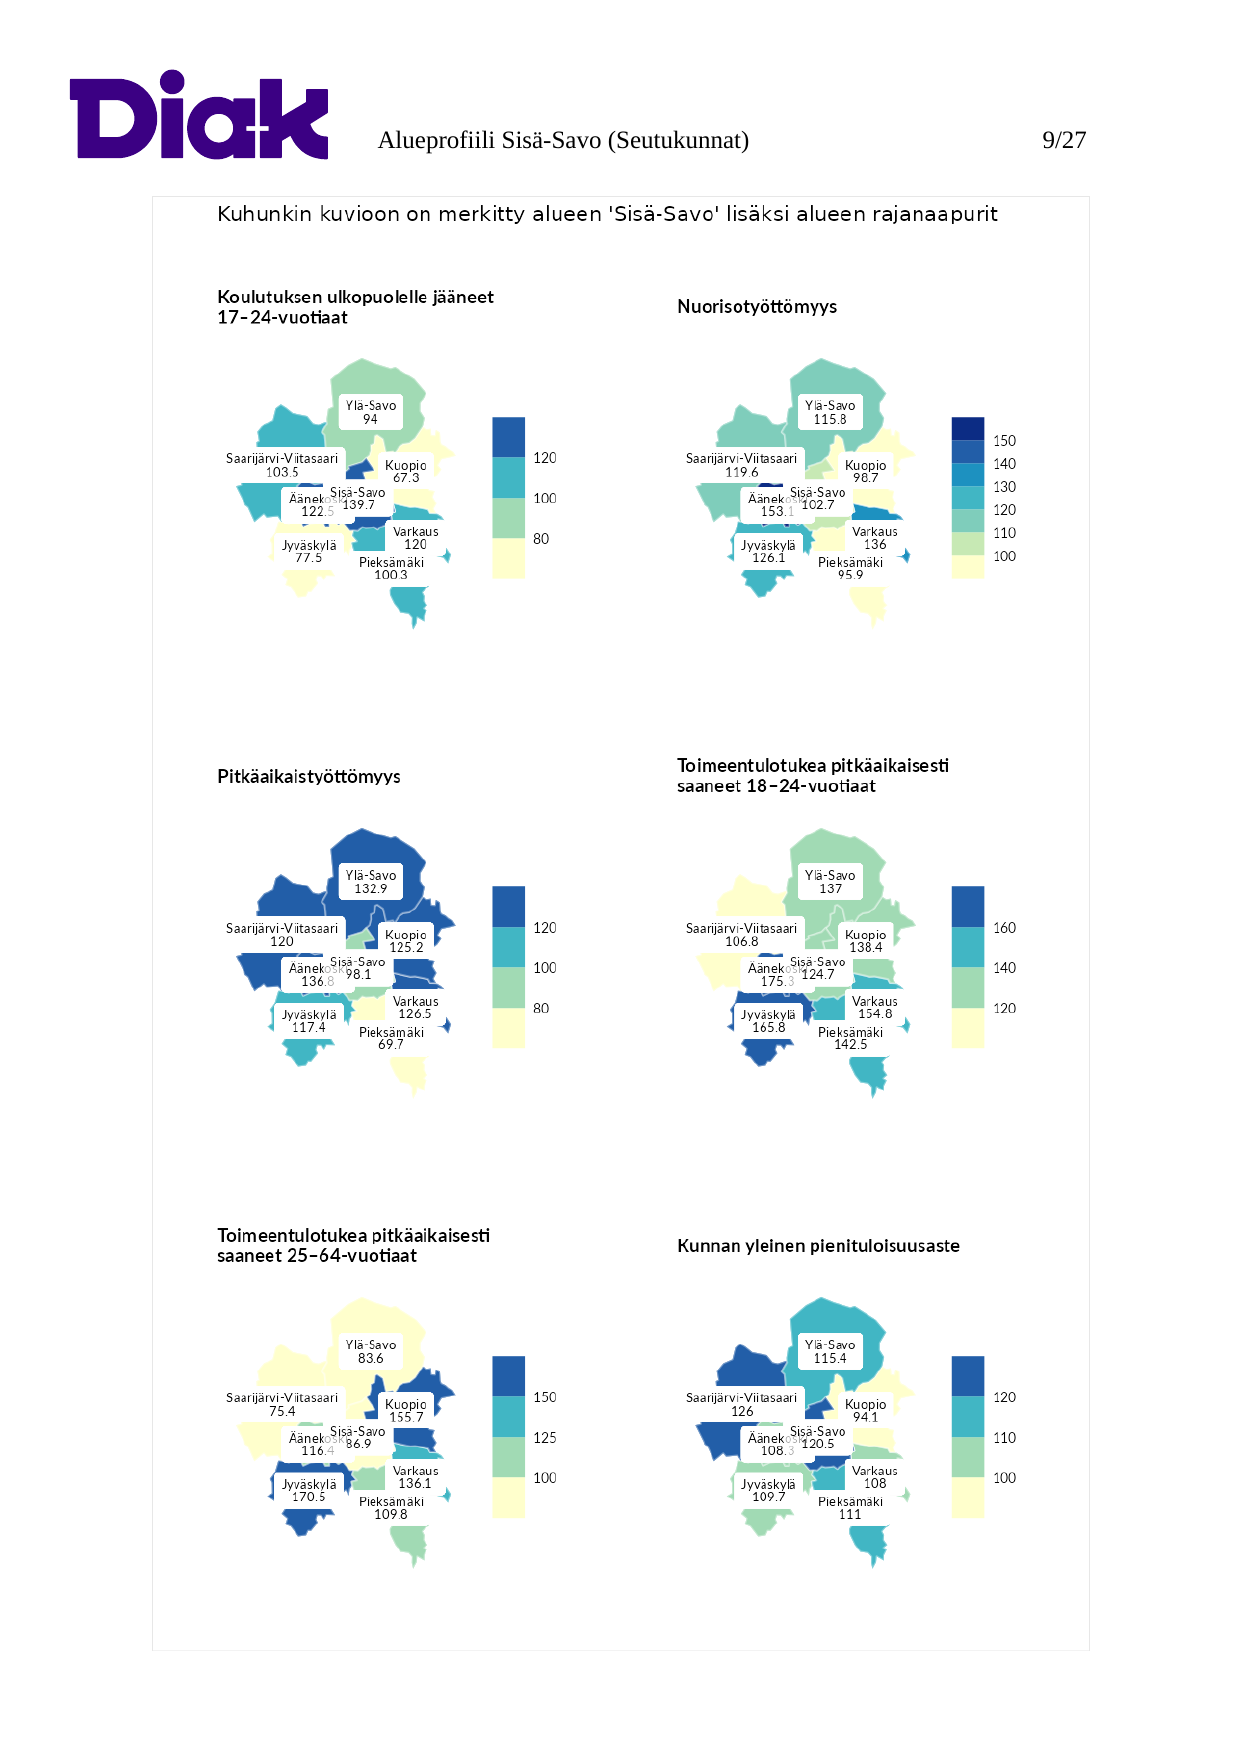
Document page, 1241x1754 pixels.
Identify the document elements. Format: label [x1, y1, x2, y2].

picture [61, 196, 1179, 1651]
